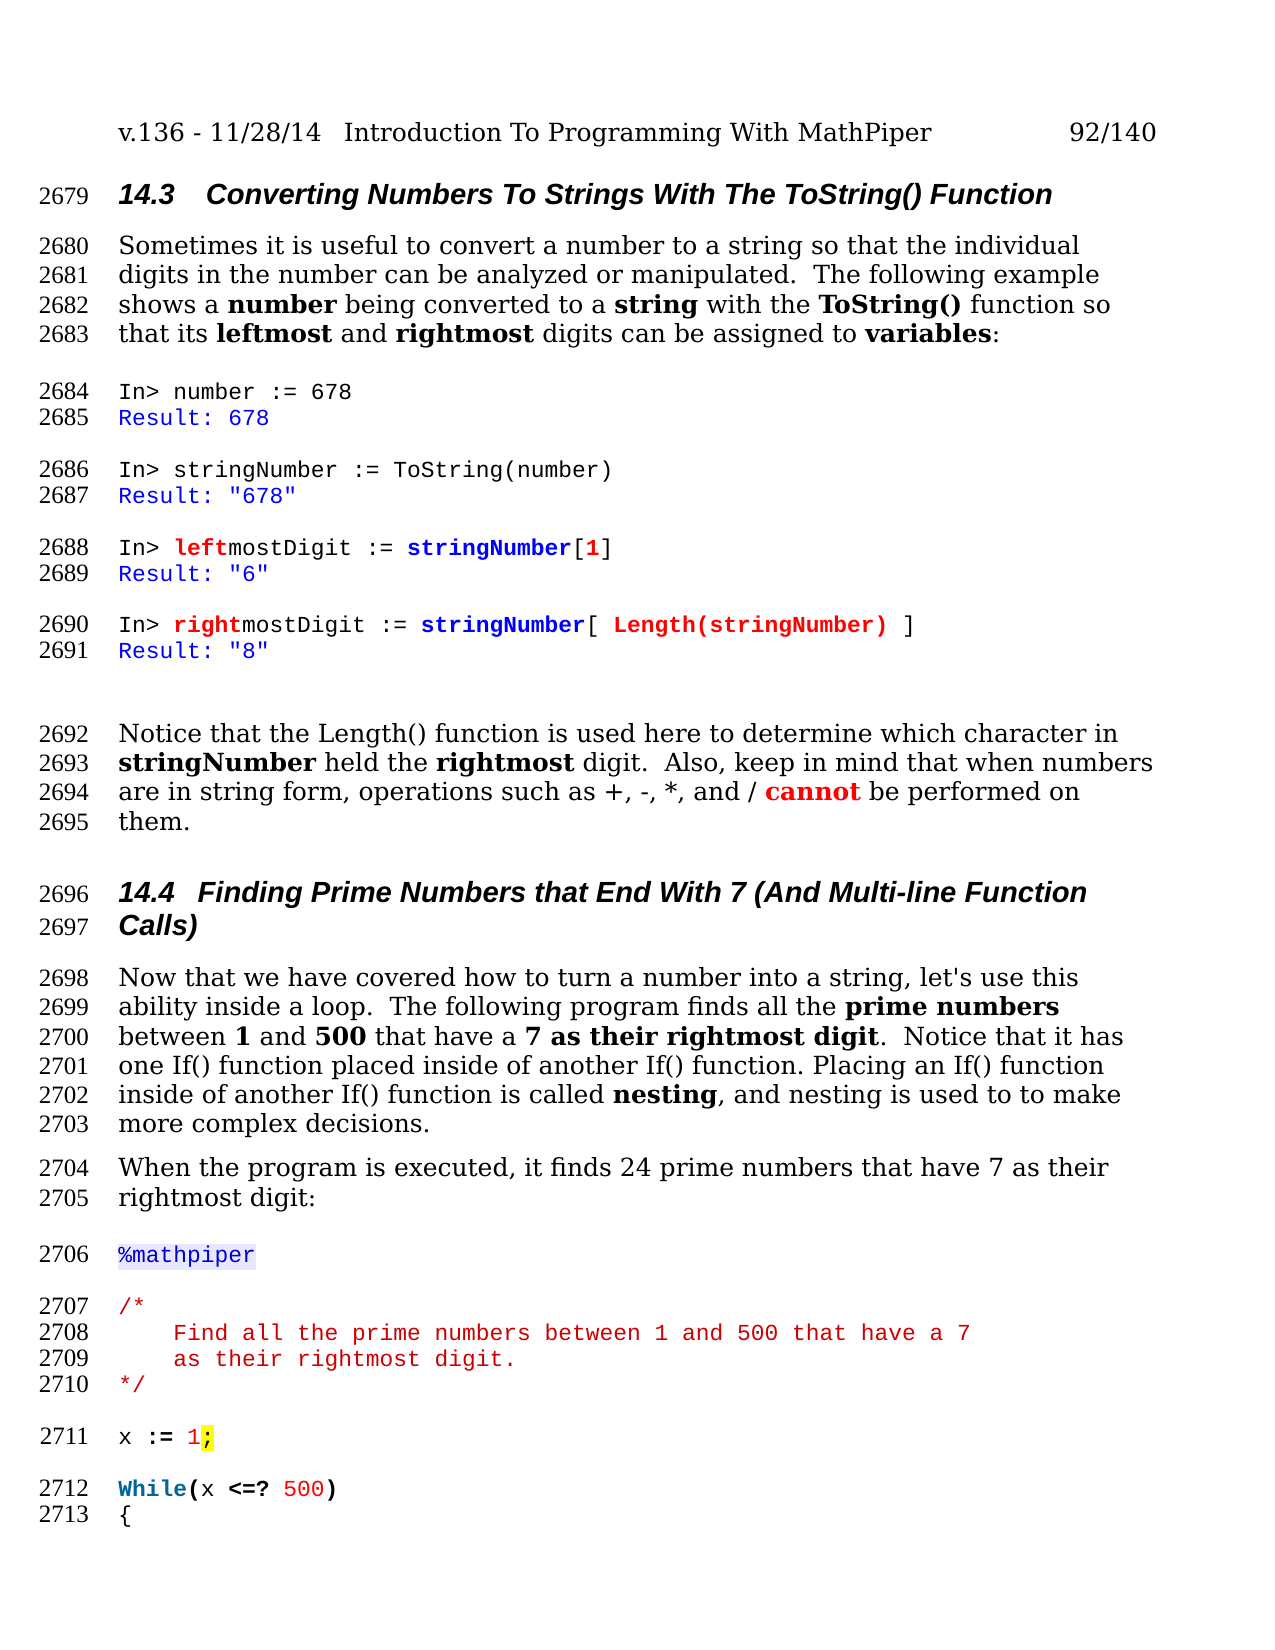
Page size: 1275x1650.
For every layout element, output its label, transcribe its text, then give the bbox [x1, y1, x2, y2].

text Sometimes it is useful to convert a number to a string so that the individual digits in the number can be analyzed or manipulated. The following example shows a number being converted to a string with the ToString() function so that its leftmost and rightmost digits can be assigned to variables: [118, 231, 1157, 348]
subtitle Converting Numbers To Strings With The ToString() Function [118, 177, 1157, 210]
text Result: "678" [118, 484, 1157, 510]
text Result: 678 [118, 406, 1157, 432]
text x := 1; [118, 1425, 1157, 1451]
text */ [118, 1373, 1157, 1399]
text Result: "6" [118, 562, 1157, 588]
text /* [118, 1296, 1157, 1322]
text When the program is executed, it finds 24 prime numbers that have 7 as their rightmost digit: [118, 1153, 1157, 1212]
text In> leftmostDigit := stringNumber[1] [118, 536, 1157, 562]
text Notice that the Length() function is used here to determine which character in stringNumber held the rightmost digit. Also, keep in mind that when numbers are in string form, operations such as +, -, *, and / cannot be performed on them. [118, 719, 1157, 836]
text In> number := 678 [118, 380, 1157, 406]
text { [118, 1503, 1157, 1529]
text In> stringNumber := ToString(number) [118, 458, 1157, 484]
text While(x <=? 500) [118, 1477, 1157, 1503]
text Now that we have covered how to turn a number into a string, let's use this ability inside a loop. The following program finds all the prime numbers between 1 and 500 that have a 7 as their rightmost digit. Notice that it has one If() function placed inside of another If() function. Placing an If() function inside of another If() function is called nesting, and nesting is used to to make more complex decisions. [118, 963, 1157, 1138]
text Find all the prime numbers between 1 and 500 that have a 7 [118, 1322, 1157, 1348]
subtitle Finding Prime Numbers that End With 7 (And Multi-line Function Calls) [118, 875, 1157, 942]
text as their rightmost digit. [118, 1348, 1157, 1373]
text In> rightmostDigit := stringNumber[ Length(stringNumber) ] [118, 614, 1157, 640]
text %mathpiper [118, 1244, 1157, 1270]
text Result: "8" [118, 640, 1157, 666]
